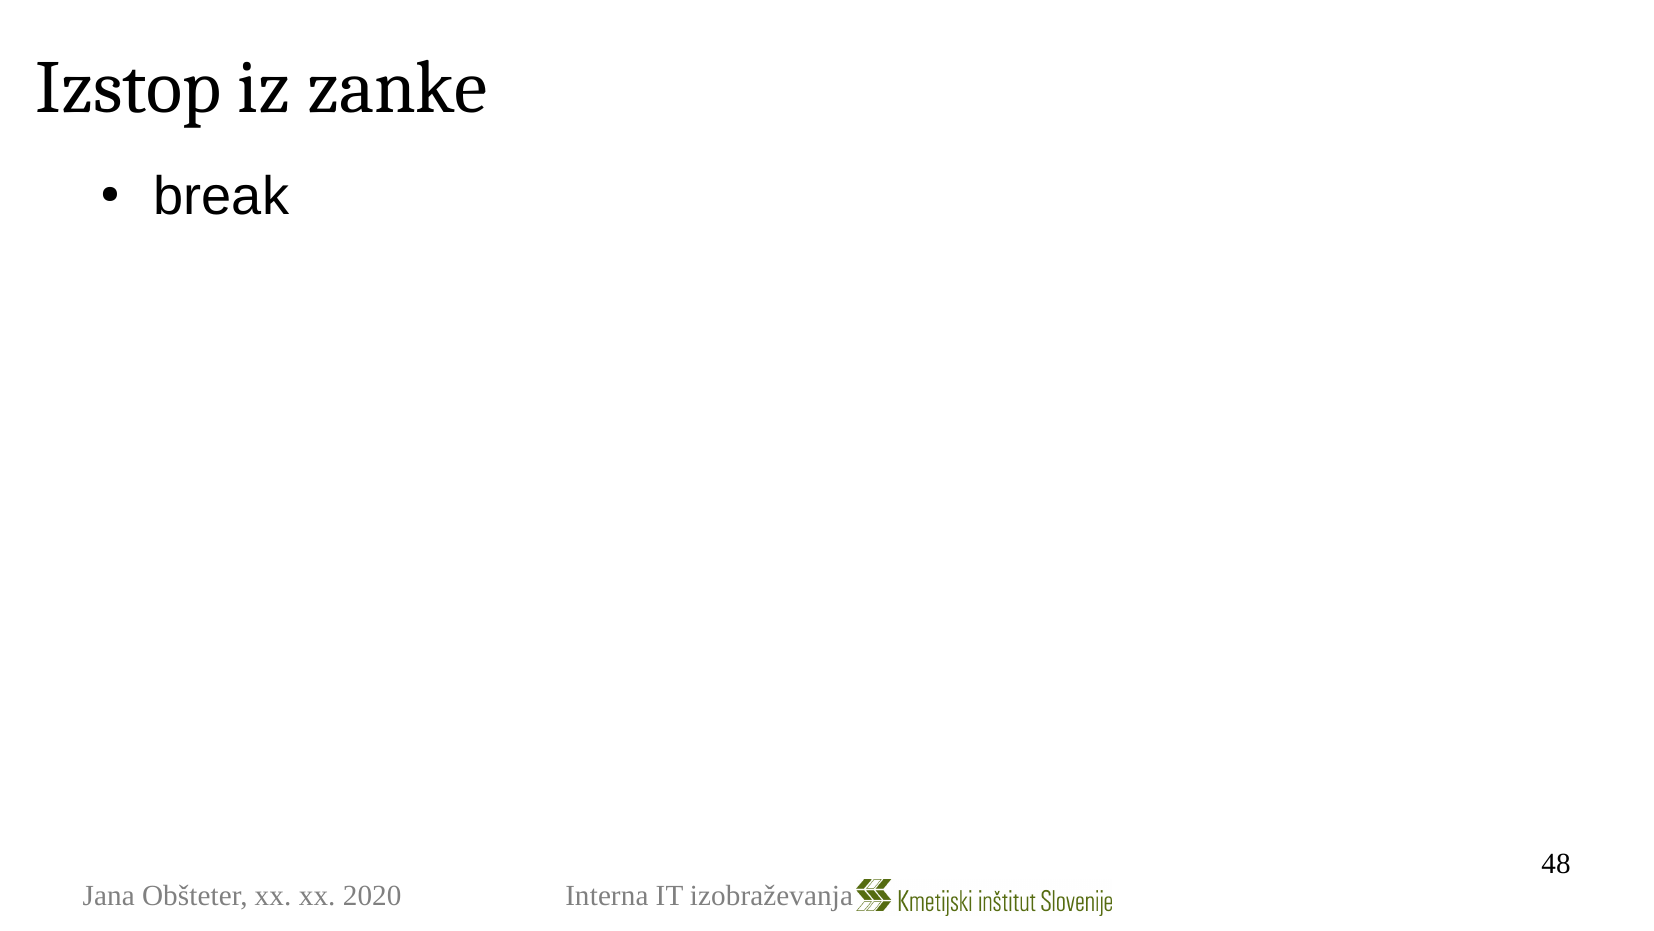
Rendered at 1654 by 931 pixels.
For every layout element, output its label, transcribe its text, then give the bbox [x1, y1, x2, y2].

picture [856, 879, 1112, 916]
list break [82, 165, 1642, 827]
title Izstop iz zanke [35, 21, 1524, 154]
